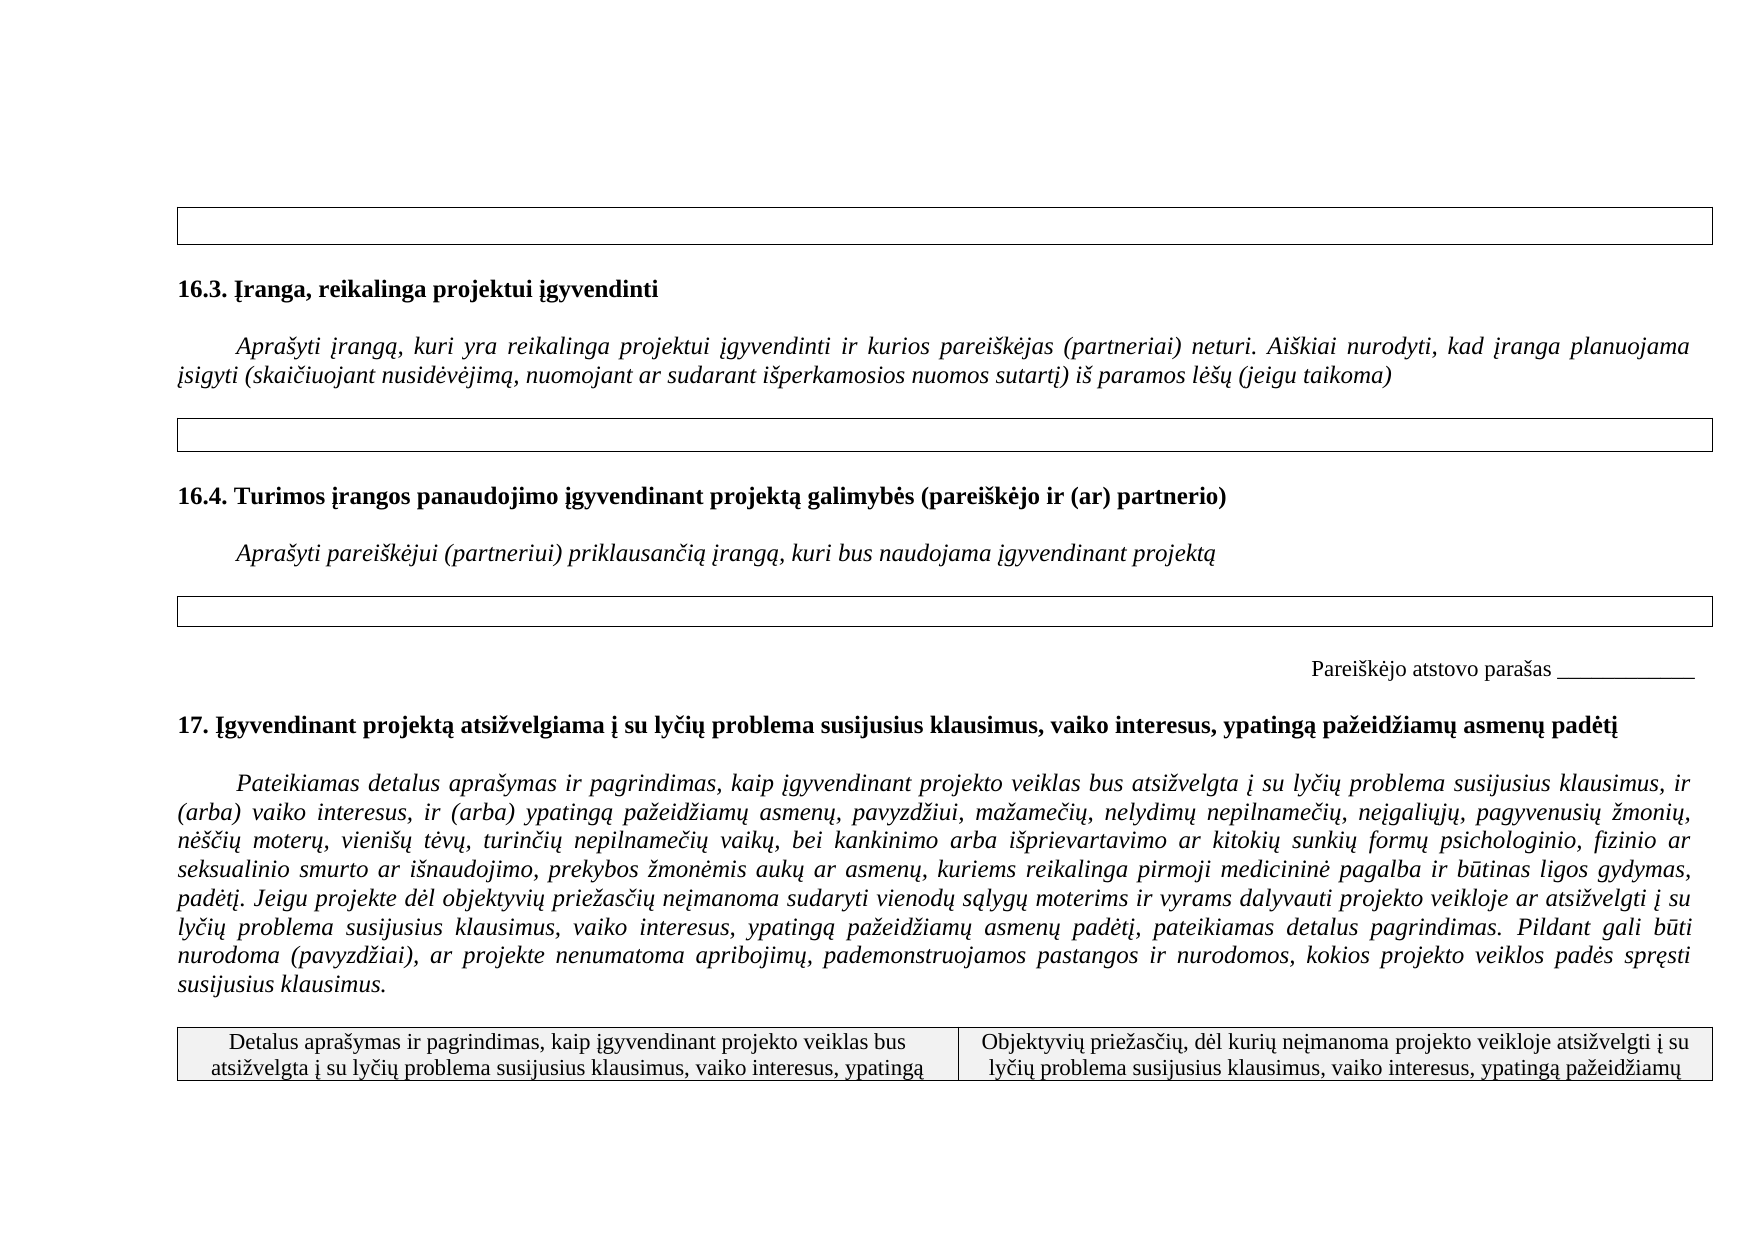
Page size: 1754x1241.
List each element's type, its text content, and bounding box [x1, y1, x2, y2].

table_header [178, 597, 1712, 626]
text 16.3. Įranga, reikalinga projektui įgyvendinti [177, 274, 1695, 303]
text 16.4. Turimos įrangos panaudojimo įgyvendinant projektą galimybės (pareiškėjo ir (ar) partnerio) [177, 481, 1695, 509]
table_header [178, 419, 1712, 451]
text Aprašyti pareiškėjui (partneriui) priklausančią įrangą, kuri bus naudojama įgyvendinant projektą [177, 538, 1695, 567]
text Pareiškėjo atstovo parašas ____________ [177, 655, 1695, 682]
table_header Detalus aprašymas ir pagrindimas, kaip įgyvendinant projekto veiklas bus atsižvelgta į su lyčių problema susijusius klausimus, vaiko interesus, ypatingą [178, 1028, 958, 1080]
text 17. Įgyvendinant projektą atsižvelgiama į su lyčių problema susijusius klausimus, vaiko interesus, ypatingą pažeidžiamų asmenų padėtį [177, 710, 1695, 739]
table_header [178, 208, 1712, 244]
text Aprašyti įrangą, kuri yra reikalinga projektui įgyvendinti ir kurios pareiškėjas (partneriai) neturi. Aiškiai nurodyti, kad įranga planuojama įsigyti (skaičiuojant nusidėvėjimą, nuomojant ar sudarant išperkamosios nuomos sutartį) iš paramos lėšų (jeigu taikoma) [177, 331, 1695, 389]
text Pateikiamas detalus aprašymas ir pagrindimas, kaip įgyvendinant projekto veiklas bus atsižvelgta į su lyčių problema susijusius klausimus, ir (arba) vaiko interesus, ir (arba) ypatingą pažeidžiamų asmenų, pavyzdžiui, mažamečių, nelydimų nepilnamečių, neįgaliųjų, pagyvenusių žmonių, nėščių moterų, vienišų tėvų, turinčių nepilnamečių vaikų, bei kankinimo arba išprievartavimo ar kitokių sunkių formų psichologinio, fizinio ar seksualinio smurto ar išnaudojimo, prekybos žmonėmis aukų ar asmenų, kuriems reikalinga pirmoji medicininė pagalba ir būtinas ligos gydymas, padėtį. Jeigu projekte dėl objektyvių priežasčių neįmanoma sudaryti vienodų sąlygų moterims ir vyrams dalyvauti projekto veikloje ar atsižvelgti į su lyčių problema susijusius klausimus, vaiko interesus, ypatingą pažeidžiamų asmenų padėtį, pateikiamas detalus pagrindimas. Pildant gali būti nurodoma (pavyzdžiai), ar projekte nenumatoma apribojimų, pademonstruojamos pastangos ir nurodomos, kokios projekto veiklos padės spręsti susijusius klausimus. [177, 768, 1695, 998]
table_header Objektyvių priežasčių, dėl kurių neįmanoma projekto veikloje atsižvelgti į su lyčių problema susijusius klausimus, vaiko interesus, ypatingą pažeidžiamų [959, 1028, 1712, 1080]
